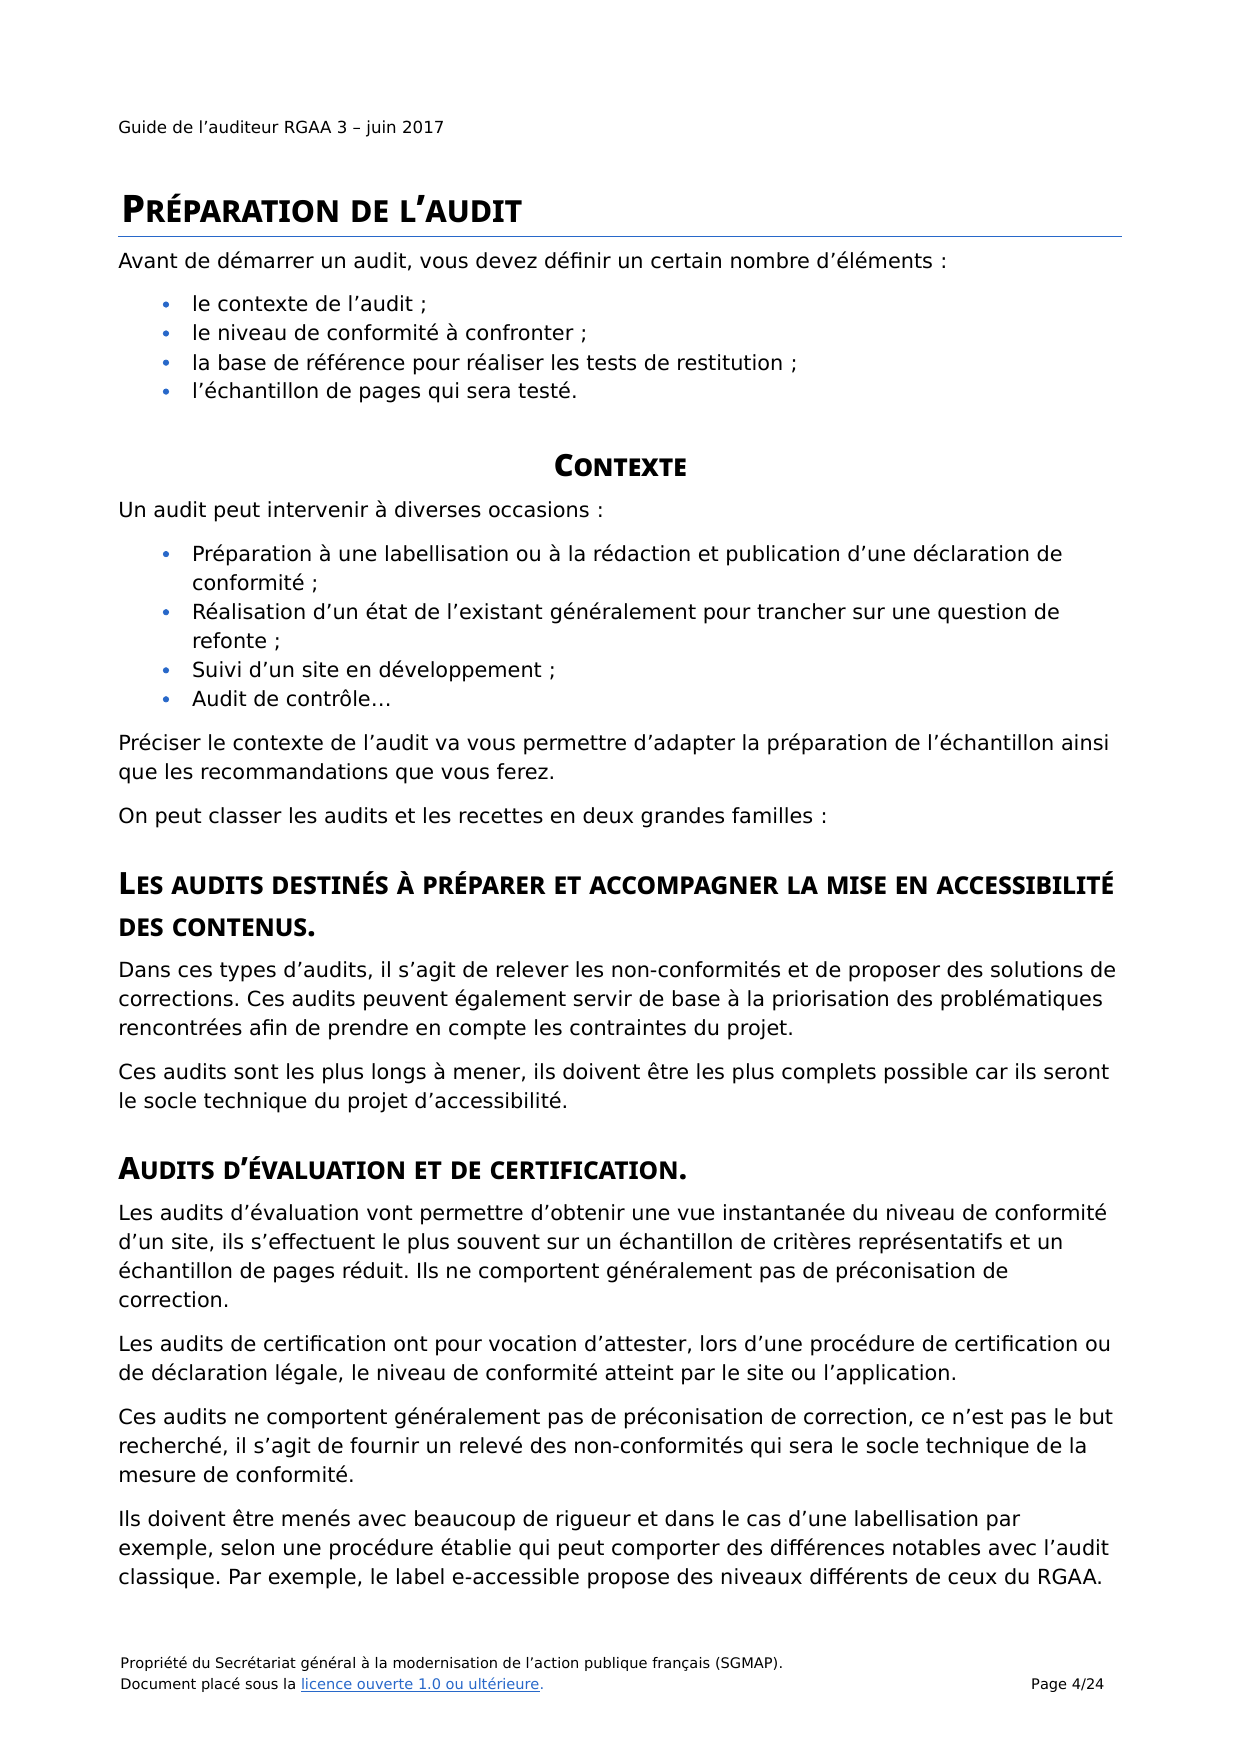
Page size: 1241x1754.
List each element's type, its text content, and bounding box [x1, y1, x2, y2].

text Avant de démarrer un audit, vous devez définir un certain nombre d’éléments : [118, 249, 1122, 273]
list l’échantillon de pages qui sera testé. [162, 379, 1122, 404]
list Réalisation d’un état de l’existant généralement pour trancher sur une question de refonte ; [162, 600, 1122, 653]
subtitle Les audits destinés à préparer et accompagner la mise en accessibilité des contenus. [118, 862, 1122, 945]
text On peut classer les audits et les recettes en deux grandes familles : [118, 804, 1122, 828]
text Les audits de certification ont pour vocation d’attester, lors d’une procédure de certification ou de déclaration légale, le niveau de conformité atteint par le site ou l’application. [118, 1332, 1122, 1385]
text Ils doivent être menés avec beaucoup de rigueur et dans le cas d’une labellisation par exemple, selon une procédure établie qui peut comporter des différences notables avec l’audit classique. Par exemple, le label e-accessible propose des niveaux différents de ceux du RGAA. [118, 1507, 1122, 1589]
list le contexte de l’audit ; [162, 292, 1122, 317]
text Ces audits ne comportent généralement pas de préconisation de correction, ce n’est pas le but recherché, il s’agit de fournir un relevé des non-conformités qui sera le socle technique de la mesure de conformité. [118, 1405, 1122, 1487]
list le niveau de conformité à confronter ; [162, 321, 1122, 346]
list Audit de contrôle… [162, 687, 1122, 712]
text Les audits d’évaluation vont permettre d’obtenir une vue instantanée du niveau de conformité d’un site, ils s’effectuent le plus souvent sur un échantillon de critères représentatifs et un échantillon de pages réduit. Ils ne comportent généralement pas de préconisation de correction. [118, 1201, 1122, 1313]
text Un audit peut intervenir à diverses occasions : [118, 498, 1122, 523]
text Ces audits sont les plus longs à mener, ils doivent être les plus complets possible car ils seront le socle technique du projet d’accessibilité. [118, 1060, 1122, 1113]
text Dans ces types d’audits, il s’agit de relever les non-conformités et de proposer des solutions de corrections. Ces audits peuvent également servir de base à la priorisation des problématiques rencontrées afin de prendre en compte les contraintes du projet. [118, 958, 1122, 1040]
list Préparation à une labellisation ou à la rédaction et publication d’une déclaration de conformité ; [162, 542, 1122, 595]
text Préciser le contexte de l’audit va vous permettre d’adapter la préparation de l’échantillon ainsi que les recommandations que vous ferez. [118, 731, 1122, 784]
list Suivi d’un site en développement ; [162, 658, 1122, 682]
subtitle Contexte [118, 444, 1122, 486]
subtitle Préparation de l’audit [118, 179, 1122, 236]
subtitle Audits d’évaluation et de certification. [118, 1147, 1122, 1189]
list la base de référence pour réaliser les tests de restitution ; [162, 351, 1122, 375]
